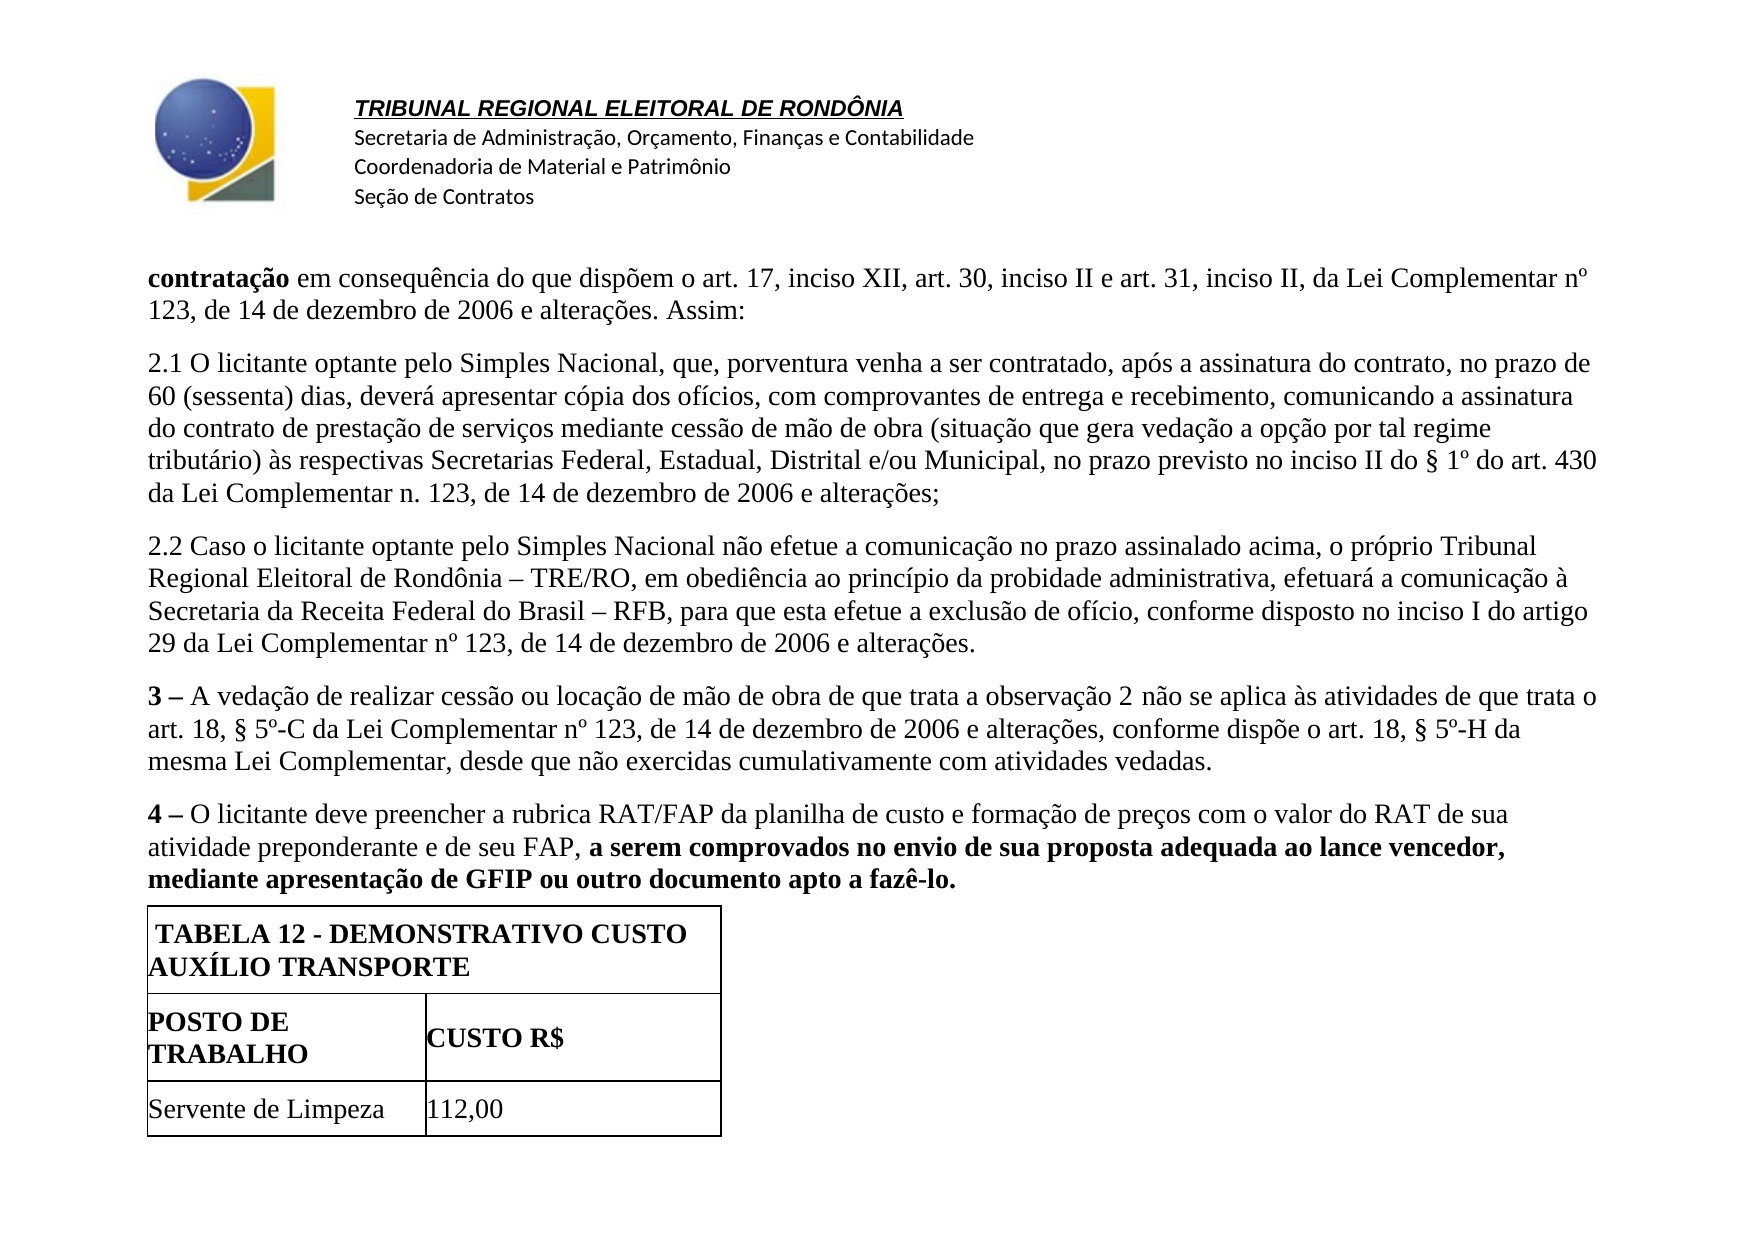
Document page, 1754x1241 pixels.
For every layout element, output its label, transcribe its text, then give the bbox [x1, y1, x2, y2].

table_cell 112,00 [427, 1082, 720, 1135]
text 2.2 Caso o licitante optante pelo Simples Nacional não efetue a comunicação no prazo assinalado acima, o próprio Tribunal Regional Eleitoral de Rondônia – TRE/RO, em obediência ao princípio da probidade administrativa, efetuará a comunicação à Secretaria da Receita Federal do Brasil – RFB, para que esta efetue a exclusão de ofício, conforme disposto no inciso I do artigo 29 da Lei Complementar nº 123, de 14 de dezembro de 2006 e alterações. [148, 529, 1606, 659]
text 2.1 O licitante optante pelo Simples Nacional, que, porventura venha a ser contratado, após a assinatura do contrato, no prazo de 60 (sessenta) dias, deverá apresentar cópia dos ofícios, com comprovantes de entrega e recebimento, comunicando a assinatura do contrato de prestação de serviços mediante cessão de mão de obra (situação que gera vedação a opção por tal regime tributário) às respectivas Secretarias Federal, Estadual, Distrital e/ou Municipal, no prazo previsto no inciso II do § 1º do art. 430 da Lei Complementar n. 123, de 14 de dezembro de 2006 e alterações; [148, 346, 1606, 508]
table_cell POSTO DE TRABALHO [148, 994, 425, 1080]
text 4 – O licitante deve preencher a rubrica RAT/FAP da planilha de custo e formação de preços com o valor do RAT de sua atividade preponderante e de seu FAP, a serem comprovados no envio de sua proposta adequada ao lance vencedor, mediante apresentação de GFIP ou outro documento apto a fazê-lo. [148, 797, 1606, 895]
table_cell Servente de Limpeza [148, 1082, 425, 1135]
table_cell CUSTO R$ [427, 994, 720, 1080]
text 3 – A vedação de realizar cessão ou locação de mão de obra de que trata a observação 2 não se aplica às atividades de que trata o art. 18, § 5º-C da Lei Complementar nº 123, de 14 de dezembro de 2006 e alterações, conforme dispõe o art. 18, § 5º-H da mesma Lei Complementar, desde que não exercidas cumulativamente com atividades vedadas. [148, 679, 1606, 777]
table_header TABELA 12 - DEMONSTRATIVO CUSTO AUXÍLIO TRANSPORTE [148, 907, 720, 992]
text contratação em consequência do que dispõem o art. 17, inciso XII, art. 30, inciso II e art. 31, inciso II, da Lei Complementar nº 123, de 14 de dezembro de 2006 e alterações. Assim: [148, 261, 1606, 325]
